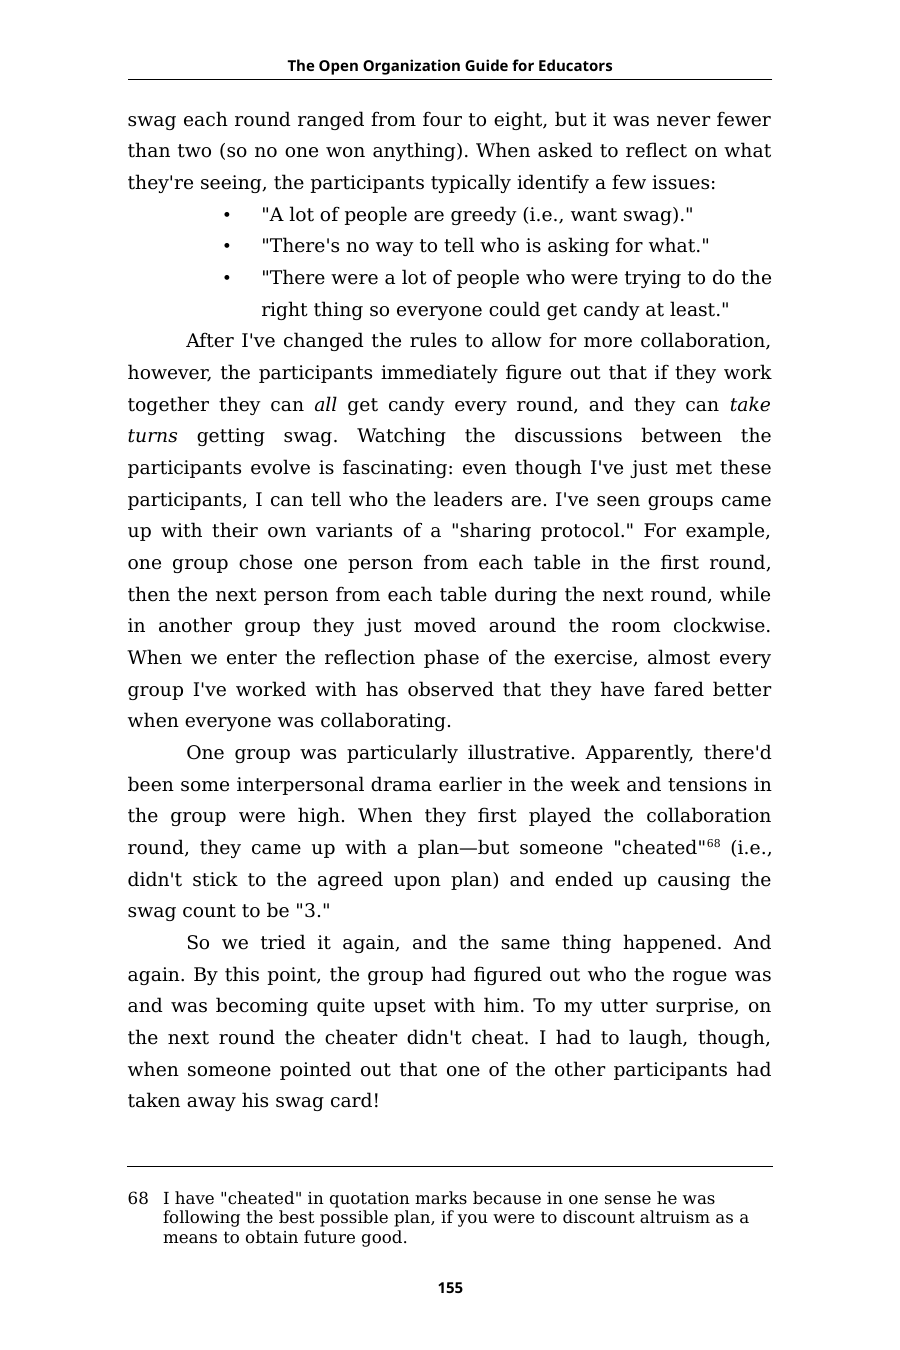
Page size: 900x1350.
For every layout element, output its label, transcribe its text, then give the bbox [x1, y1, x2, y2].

list "A lot of people are greedy (i.e., want swag)." [223, 204, 772, 226]
text So we tried it again, and the same thing happened. And again. By this point, the group had figured out who the rogue was and was becoming quite upset with him. To my utter surprise, on the next round the cheater didn't cheat. I had to laugh, though, when someone pointed out that one of the other participants had taken away his swag card! [127, 932, 772, 1112]
text After I've changed the rules to allow for more collaboration, however, the participants immediately figure out that if they work together they can all get candy every round, and they can take turns getting swag. Watching the discussions between the participants evolve is fascinating: even though I've just met these participants, I can tell who the leaders are. I've seen groups came up with their own variants of a "sharing protocol." For example, one group chose one person from each table in the first round, then the next person from each table during the next round, while in another group they just moved around the room clockwise. When we enter the reflection phase of the exercise, almost every group I've worked with has observed that they have fared better when everyone was collaborating. [127, 330, 772, 732]
text swag each round ranged from four to eight, but it was never fewer than two (so no one won anything). When asked to reflect on what they're seeing, the participants typically identify a few issues: [127, 109, 772, 194]
list "There's no way to tell who is asking for what." [223, 235, 772, 257]
text One group was particularly illustrative. Apparently, there'd been some interpersonal drama earlier in the week and tensions in the group were high. When they first played the collaboration round, they came up with a plan—but someone "cheated" (i.e., didn't stick to the agreed upon plan) and ended up causing the swag count to be "3." [127, 742, 772, 922]
text I have "cheated" in quotation marks because in one sense he was following the best possible plan, if you were to discount altruism as a means to obtain future good. [127, 1189, 772, 1247]
list "There were a lot of people who were trying to do the right thing so everyone could get candy at least." [223, 267, 772, 321]
